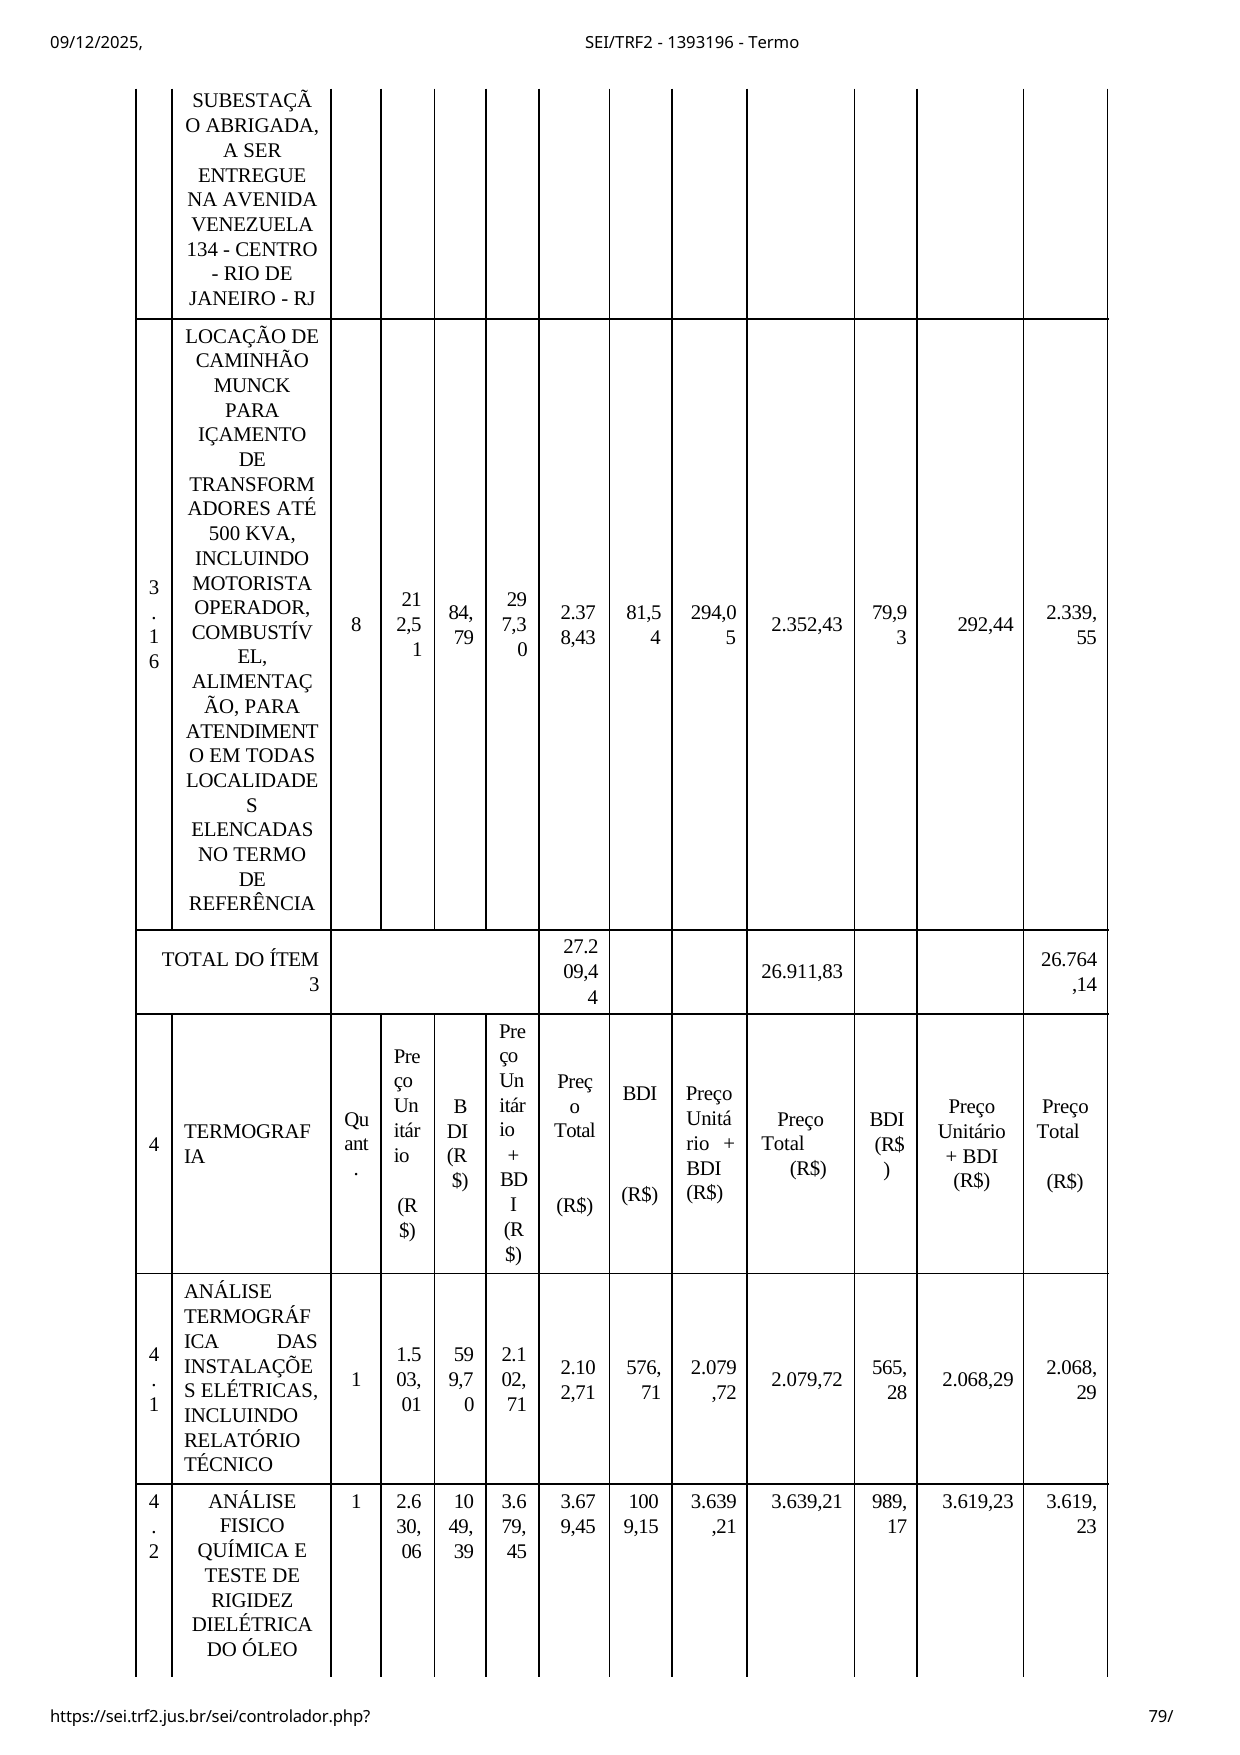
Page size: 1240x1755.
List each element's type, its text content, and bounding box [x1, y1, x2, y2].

table_cell 2.1 02, 71 [487, 1274, 538, 1483]
table_cell Pre ço Un itár io (R $) [382, 1015, 434, 1272]
table_cell 84, 79 [435, 320, 485, 929]
table_cell B DI (R $) [435, 1015, 485, 1272]
table_cell ANÁLISE TERMOGRÁF ICA DAS INSTALAÇÕE S ELÉTRICAS, INCLUINDO RELATÓRIO TÉCNICO [173, 1274, 330, 1483]
table_header [673, 89, 746, 318]
table_cell [332, 931, 538, 1013]
table_cell 989, 17 [855, 1485, 916, 1677]
table_cell Pre ço Un itár io + BD I (R $) [487, 1015, 538, 1272]
table_cell Preç o Total (R$) [540, 1015, 609, 1272]
table_cell Preço Total (R$) [1024, 1015, 1107, 1272]
table_cell Preço Total (R$) [748, 1015, 854, 1272]
table_header [487, 89, 538, 318]
table_cell 4 [137, 1015, 171, 1272]
table_cell [673, 931, 746, 1013]
table_cell 59 9,7 0 [435, 1274, 485, 1483]
table_cell 29 7,3 0 [487, 320, 538, 929]
table_header [332, 89, 380, 318]
table_header [382, 89, 434, 318]
table_cell Preço Unitário + BDI (R$) [918, 1015, 1023, 1272]
table_cell 2.079,72 [748, 1274, 854, 1483]
table_header [137, 89, 171, 318]
table_cell 3.639,21 [748, 1485, 854, 1677]
table_header [748, 89, 854, 318]
table_cell 3.67 9,45 [540, 1485, 609, 1677]
table_cell 2.068,29 [918, 1274, 1023, 1483]
table_cell 8 [332, 320, 380, 929]
table_cell 1.5 03, 01 [382, 1274, 434, 1483]
table_cell 292,44 [918, 320, 1023, 929]
table_cell 3.639 ,21 [673, 1485, 746, 1677]
table_cell 2.068, 29 [1024, 1274, 1107, 1483]
table_cell 1 [332, 1274, 380, 1483]
table_cell 26.764 ,14 [1024, 931, 1107, 1013]
table_cell 2.10 2,71 [540, 1274, 609, 1483]
table_cell 81,5 4 [610, 320, 671, 929]
table_cell 3 . 1 6 [137, 320, 171, 929]
table_cell 3.619, 23 [1024, 1485, 1107, 1677]
table_header [855, 89, 916, 318]
table_cell Qu ant . [332, 1015, 380, 1272]
table_header [540, 89, 609, 318]
table_cell [855, 931, 916, 1013]
table_cell 294,0 5 [673, 320, 746, 929]
table_header [435, 89, 485, 318]
table_cell 3.6 79, 45 [487, 1485, 538, 1677]
table_cell 2.37 8,43 [540, 320, 609, 929]
table_cell 576, 71 [610, 1274, 671, 1483]
table_header SUBESTAÇÃ O ABRIGADA, A SER ENTREGUE NA AVENIDA VENEZUELA 134 - CENTRO - RIO DE JANEIRO - RJ [173, 89, 330, 318]
table_cell 2.352,43 [748, 320, 854, 929]
table_cell 2.339, 55 [1024, 320, 1107, 929]
table_cell 79,9 3 [855, 320, 916, 929]
table_cell 21 2,5 1 [382, 320, 434, 929]
table_cell 100 9,15 [610, 1485, 671, 1677]
table_cell 3.619,23 [918, 1485, 1023, 1677]
table_header [610, 89, 671, 318]
table_cell ANÁLISE FISICO QUÍMICA E TESTE DE RIGIDEZ DIELÉTRICA DO ÓLEO [173, 1485, 330, 1677]
table_cell [918, 931, 1023, 1013]
table_cell 2.6 30, 06 [382, 1485, 434, 1677]
table_cell Preço Unitá rio + BDI (R$) [673, 1015, 746, 1272]
table_cell TOTAL DO ÍTEM 3 [137, 931, 330, 1013]
table_cell [610, 931, 671, 1013]
table_cell BDI (R$ ) [855, 1015, 916, 1272]
table_cell 1 [332, 1485, 380, 1677]
table_header [1024, 89, 1107, 318]
table_cell 2.079 ,72 [673, 1274, 746, 1483]
table_cell 4 . 2 [137, 1485, 171, 1677]
table_cell LOCAÇÃO DE CAMINHÃO MUNCK PARA IÇAMENTO DE TRANSFORM ADORES ATÉ 500 KVA, INCLUINDO MOTORISTA OPERADOR, COMBUSTÍV EL, ALIMENTAÇ ÃO, PARA ATENDIMENT O EM TODAS LOCALIDADE S ELENCADAS NO TERMO DE REFERÊNCIA [173, 320, 330, 929]
table_cell BDI (R$) [610, 1015, 671, 1272]
table_cell 27.2 09,4 4 [540, 931, 609, 1013]
table_cell 10 49, 39 [435, 1485, 485, 1677]
table_cell 4 . 1 [137, 1274, 171, 1483]
table_header [918, 89, 1023, 318]
table_cell TERMOGRAF IA [173, 1015, 330, 1272]
table_cell 565, 28 [855, 1274, 916, 1483]
table_cell 26.911,83 [748, 931, 854, 1013]
